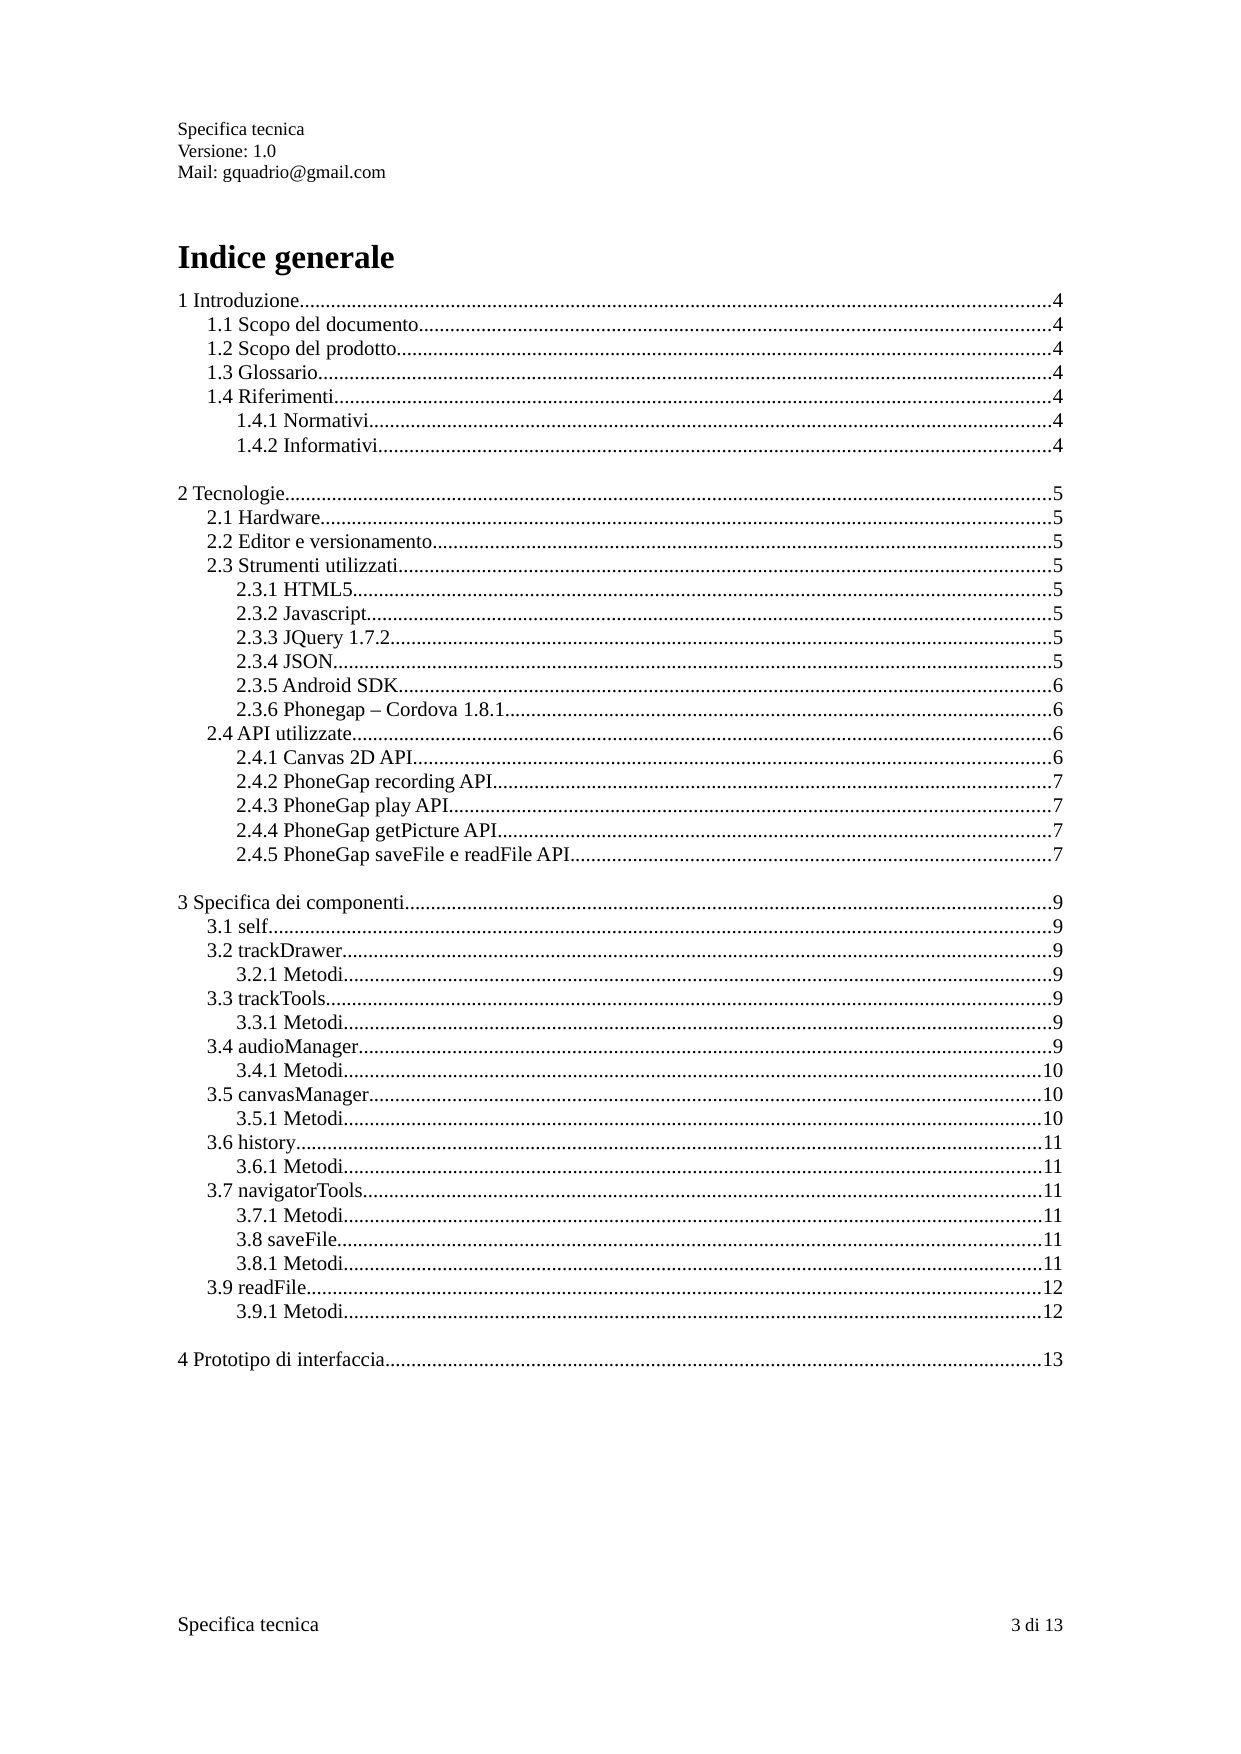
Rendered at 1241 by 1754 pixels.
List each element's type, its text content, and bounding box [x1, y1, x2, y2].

text 1.4.2 Informativi 4 [236, 432, 1063, 457]
text 2.3.2 Javascript 5 [236, 601, 1063, 625]
text 2.4.3 PhoneGap play API 7 [236, 793, 1063, 817]
text 3.4.1 Metodi 10 [236, 1058, 1063, 1082]
text 2.4.1 Canvas 2D API 6 [236, 745, 1063, 769]
text 3.8.1 Metodi 11 [236, 1251, 1063, 1275]
text 3.7 navigatorTools 11 [207, 1178, 1063, 1202]
text 2.1 Hardware 5 [207, 505, 1063, 529]
text 3.4 audioManager 9 [207, 1034, 1063, 1058]
text 3.5.1 Metodi 10 [236, 1106, 1063, 1130]
text 3.3 trackTools 9 [207, 986, 1063, 1010]
text 1 Introduzione 4 [177, 288, 1063, 312]
text 2.4.5 PhoneGap saveFile e readFile API 7 [236, 842, 1063, 866]
text 2.2 Editor e versionamento 5 [207, 529, 1063, 553]
text 1.3 Glossario 4 [207, 360, 1063, 384]
text 2.4 API utilizzate 6 [207, 721, 1063, 745]
subtitle Indice generale [177, 237, 1063, 276]
text 3.6 history 11 [207, 1130, 1063, 1154]
text 3.9.1 Metodi 12 [236, 1299, 1063, 1323]
text 1.2 Scopo del prodotto 4 [207, 336, 1063, 360]
text 2.4.2 PhoneGap recording API 7 [236, 769, 1063, 793]
text 3.2.1 Metodi 9 [236, 962, 1063, 986]
text 3.9 readFile 12 [207, 1275, 1063, 1299]
text 2 Tecnologie 5 [177, 481, 1063, 505]
text 3.8 saveFile 11 [236, 1227, 1063, 1251]
text 3.7.1 Metodi 11 [236, 1202, 1063, 1227]
text 2.4.4 PhoneGap getPicture API 7 [236, 817, 1063, 842]
text 3.5 canvasManager 10 [207, 1082, 1063, 1106]
text 2.3 Strumenti utilizzati 5 [207, 553, 1063, 577]
text 2.3.5 Android SDK 6 [236, 673, 1063, 697]
text 1.4 Riferimenti 4 [207, 384, 1063, 408]
text 3.6.1 Metodi 11 [236, 1154, 1063, 1178]
text 2.3.4 JSON 5 [236, 649, 1063, 673]
text 1.1 Scopo del documento 4 [207, 312, 1063, 336]
text 3.3.1 Metodi 9 [236, 1010, 1063, 1034]
text 3.2 trackDrawer 9 [207, 938, 1063, 962]
text 3 Specifica dei componenti 9 [177, 890, 1063, 914]
text 4 Prototipo di interfaccia 13 [177, 1347, 1063, 1371]
text 3.1 self 9 [207, 914, 1063, 938]
text 2.3.6 Phonegap – Cordova 1.8.1 6 [236, 697, 1063, 721]
text 2.3.1 HTML5 5 [236, 577, 1063, 601]
text 2.3.3 JQuery 1.7.2 5 [236, 625, 1063, 649]
text 1.4.1 Normativi 4 [236, 408, 1063, 432]
